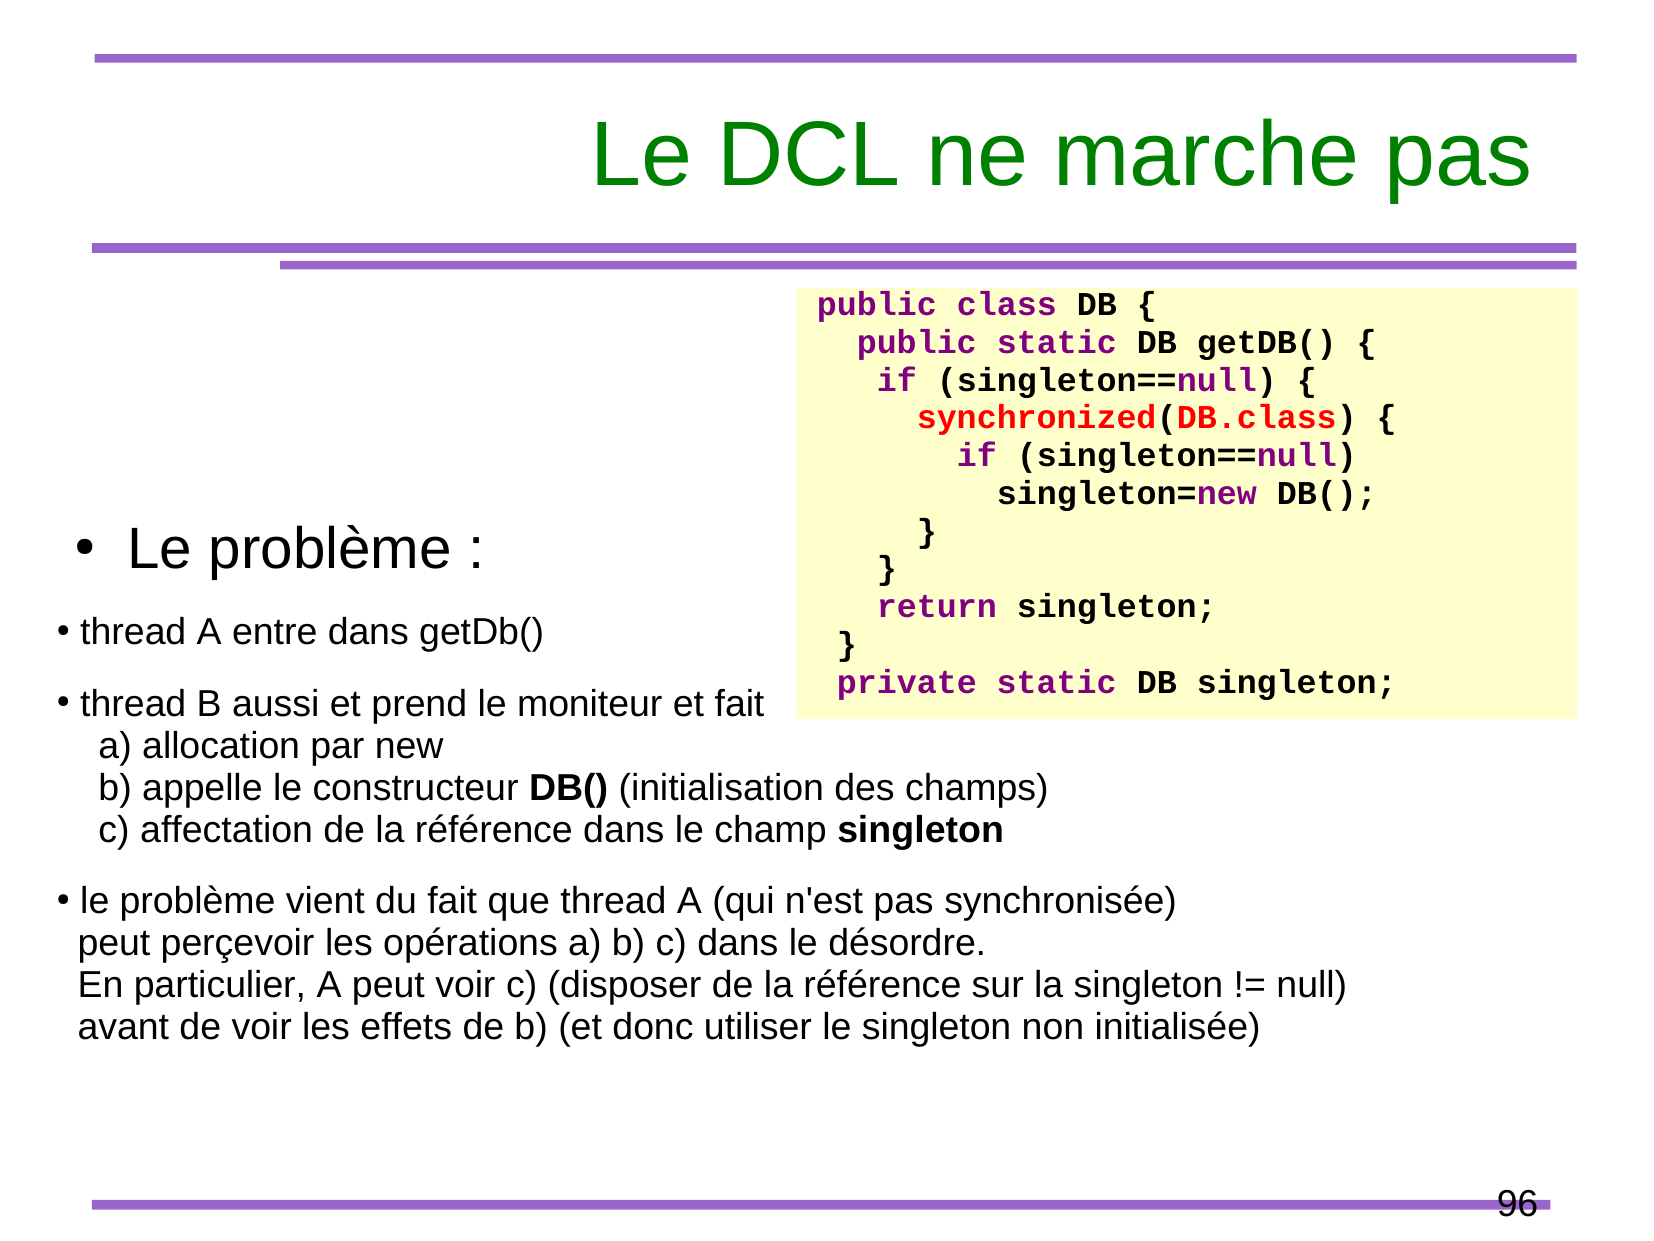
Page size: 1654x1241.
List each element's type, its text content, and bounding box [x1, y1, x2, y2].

list Le problème : thread A entre dans getDb() thread B aussi et prend le moniteur et fait a) allocation par new b) appelle le constructeur DB() (initialisation des champs) c) affectation de la référence dans le champ singleton le problème vient du fait que thread A (qui n'est pas synchronisée) peut perçevoir les opérations a) b) c) dans le désordre. En particulier, A peut voir c) (disposer de la référence sur la singleton != null) avant de voir les effets de b) (et donc utiliser le singleton non initialisée) [56, 516, 1528, 1095]
title Le DCL ne marche pas [121, 49, 1534, 257]
text_box public class DB { public static DB getDB() { if (singleton==null) { synchronized(DB.class) { if (singleton==null) singleton=new DB(); } } return singleton; } private static DB singleton; } }00 [796, 288, 1577, 719]
